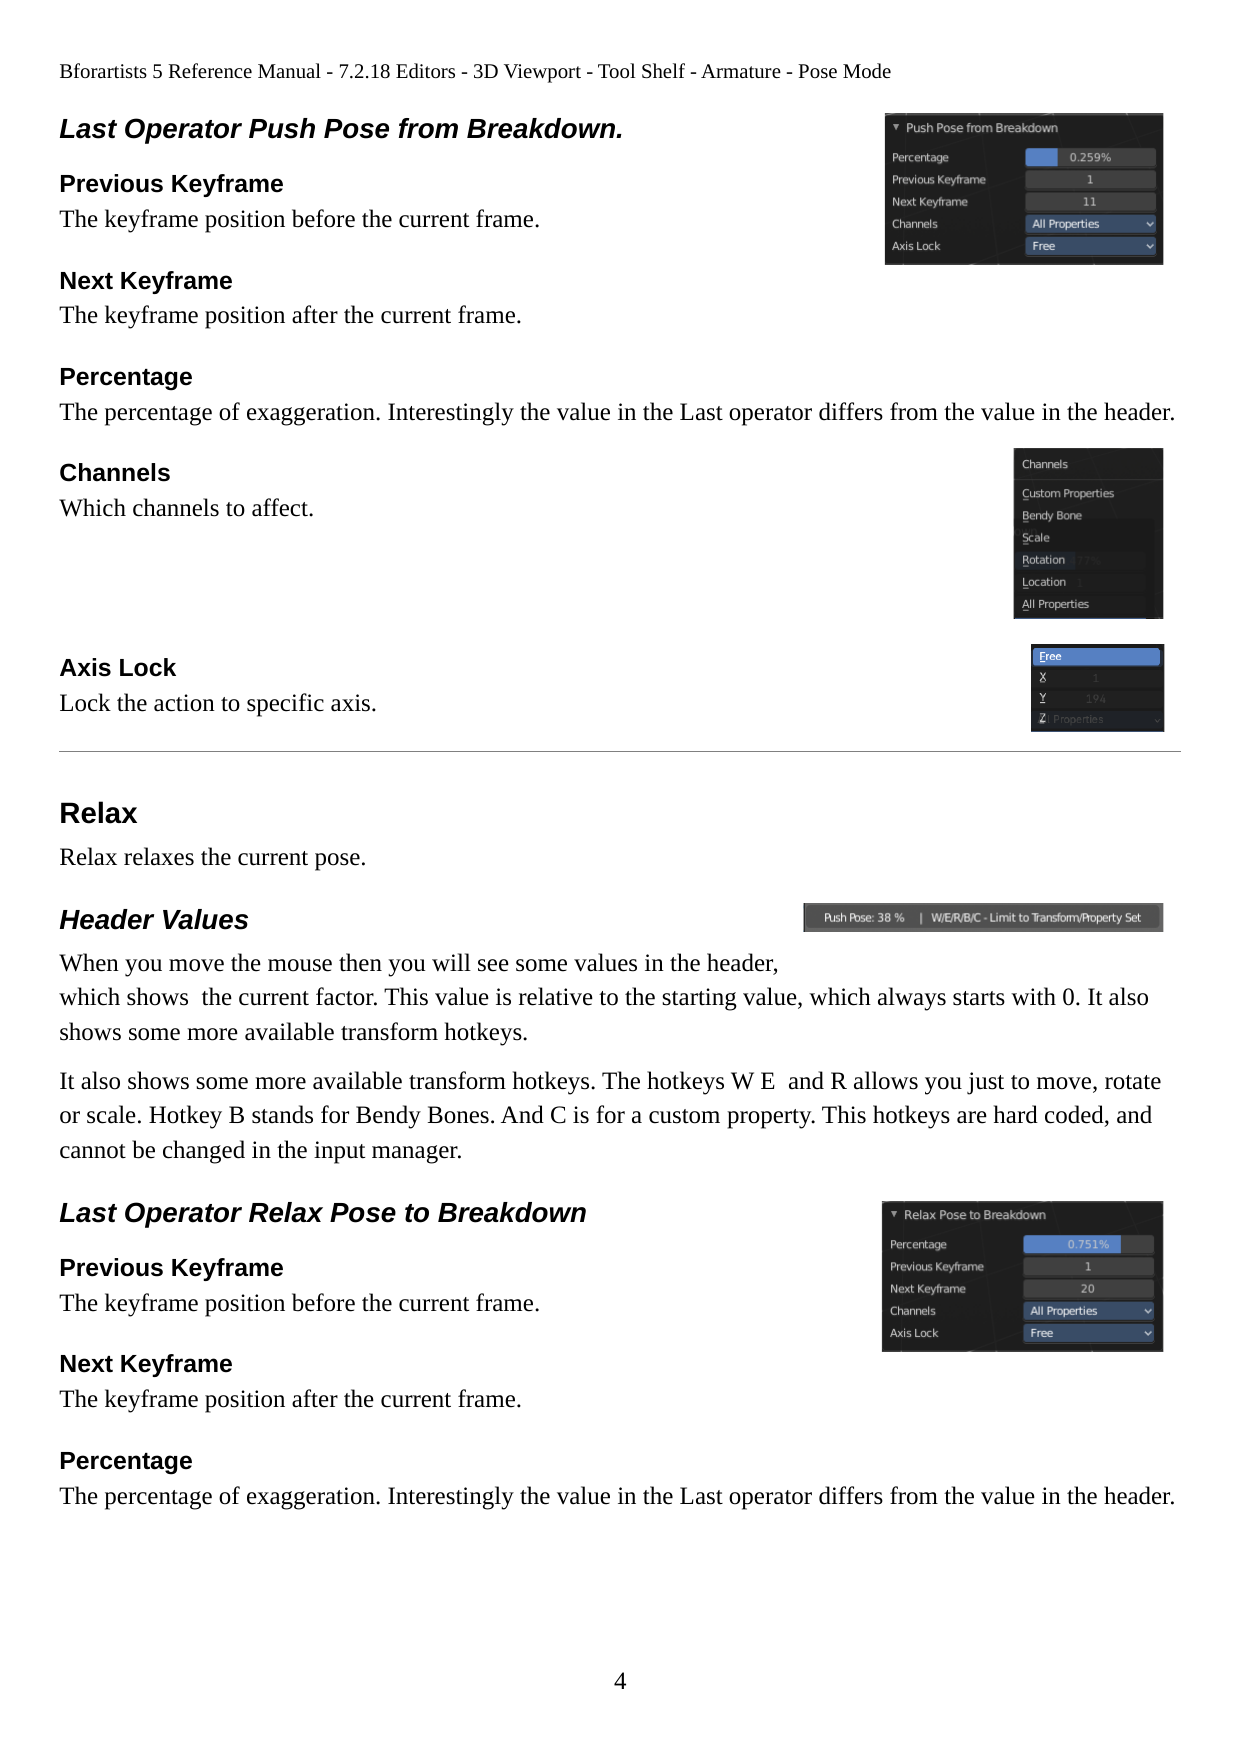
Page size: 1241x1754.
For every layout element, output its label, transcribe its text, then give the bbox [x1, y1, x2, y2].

subtitle [1164, 1253, 1181, 1282]
subtitle Percentage [59, 1446, 1181, 1474]
subtitle Last Operator Relax Pose to Breakdown [59, 1196, 1181, 1228]
subtitle Previous Keyframe [59, 1253, 881, 1282]
subtitle Relax [59, 796, 1181, 829]
text The percentage of exaggeration. Interestingly the value in the Last operator differs from the value in the header. [59, 1481, 1181, 1509]
subtitle Next Keyframe [59, 1349, 1181, 1378]
text The keyframe position before the current frame. [59, 1288, 881, 1317]
picture [1013, 448, 1164, 619]
subtitle Percentage [59, 362, 1181, 391]
text Relax relaxes the current pose. [59, 842, 1181, 871]
subtitle Previous Keyframe [59, 169, 884, 198]
subtitle [1164, 169, 1181, 198]
text The keyframe position before the current frame. [59, 204, 884, 233]
picture [881, 1201, 1164, 1352]
text When you move the mouse then you will see some values in the header, which shows the current factor. This value is relative to the starting value, which always starts with 0. It also shows some more available transform hotkeys. [59, 948, 1181, 1046]
subtitle [1165, 653, 1181, 682]
subtitle Next Keyframe [59, 266, 1181, 294]
text The keyframe position after the current frame. [59, 301, 1181, 329]
subtitle Last Operator Push Pose from Breakdown. [59, 113, 884, 144]
subtitle Channels [59, 458, 1013, 487]
text The percentage of exaggeration. Interestingly the value in the Last operator differs from the value in the header. [59, 397, 1181, 426]
subtitle [1164, 458, 1181, 487]
picture [1031, 644, 1165, 732]
text Which channels to affect. [59, 493, 1013, 522]
subtitle Header Values [59, 903, 1181, 935]
text Lock the action to specific axis. [59, 688, 1031, 717]
subtitle Axis Lock [59, 653, 1031, 682]
picture [884, 113, 1164, 265]
text It also shows some more available transform hotkeys. The hotkeys W E and R allows you just to move, rotate or scale. Hotkey B stands for Bendy Bones. And C is for a custom property. This hotkeys are hard coded, and cannot be changed in the input manager. [59, 1066, 1181, 1163]
text The keyframe position after the current frame. [59, 1384, 1181, 1413]
picture [803, 903, 1164, 932]
